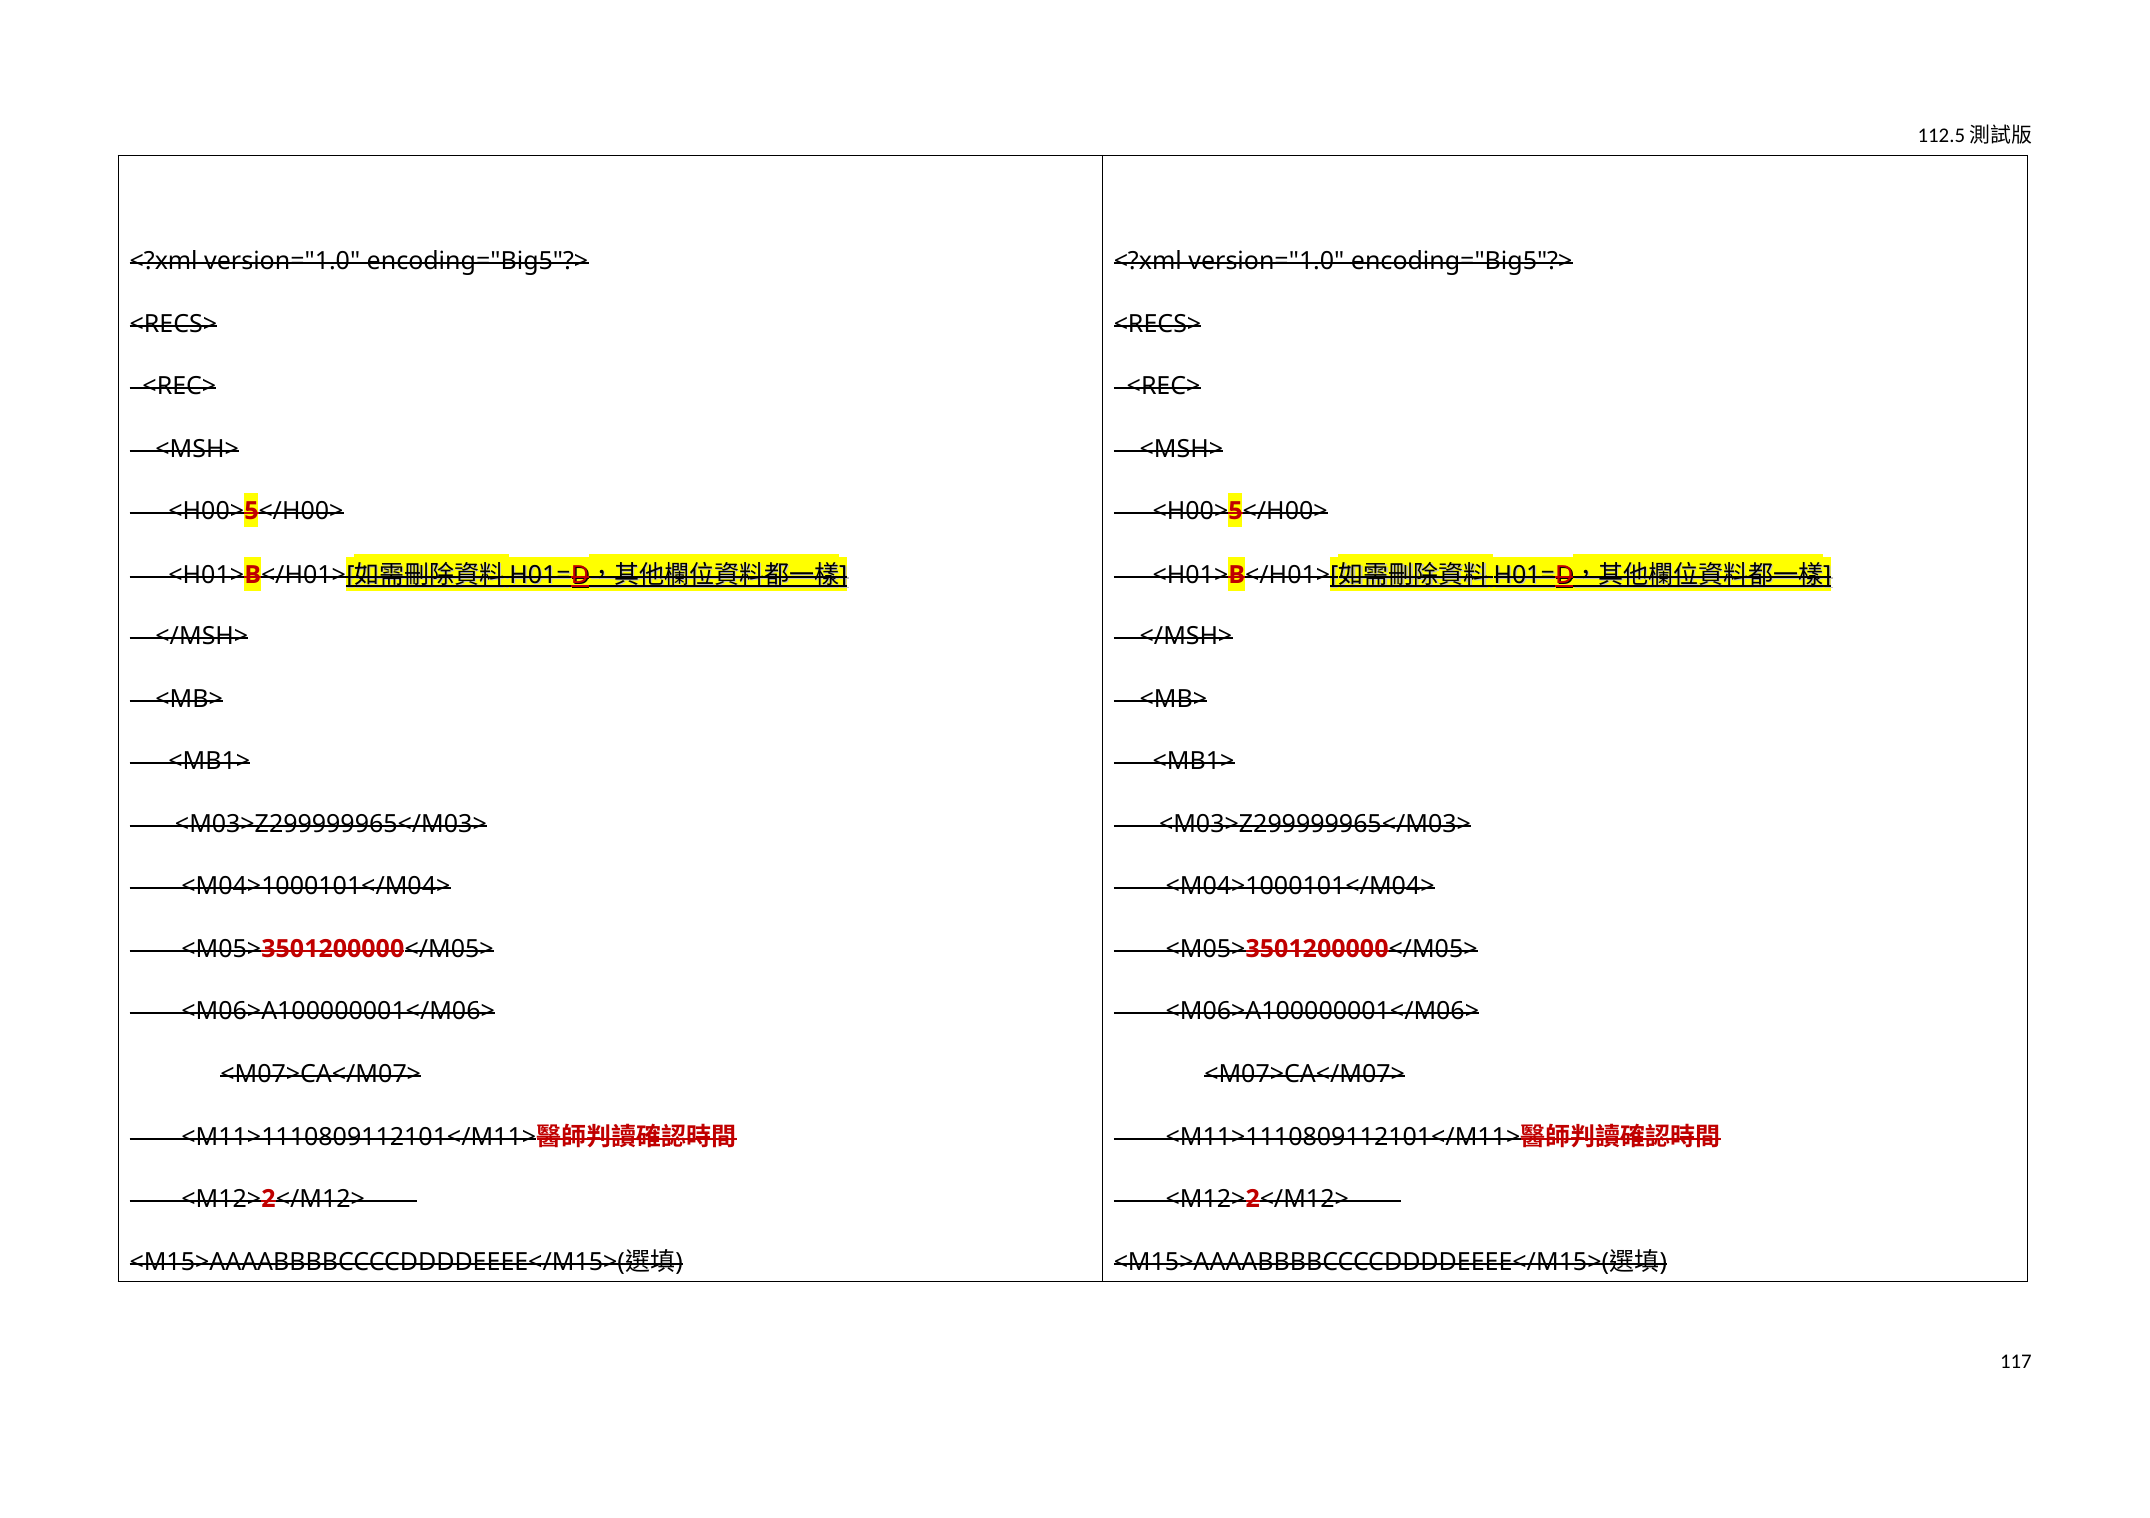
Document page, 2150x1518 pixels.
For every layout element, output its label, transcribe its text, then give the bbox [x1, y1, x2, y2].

table_header <?xml version="1.0" encoding="Big5"?> <RECS> <REC> <MSH> <H00>5</H00> <H01>B</H01>[如需刪除資料H01=D，其他欄位資料都一樣] </MSH> <MB> <MB1> <M03>Z299999965</M03> <M04>1000101</M04> <M05>3501200000</M05> <M06>A100000001</M06> <M07>CA</M07> <M11>1110809112101</M11>醫師判讀確認時間 <M12>2</M12> <M15>AAAABBBBCCCCDDDDEEEE</M15>(選填) [1103, 156, 2027, 1281]
table_header <?xml version="1.0" encoding="Big5"?> <RECS> <REC> <MSH> <H00>5</H00> <H01>B</H01>[如需刪除資料H01=D，其他欄位資料都一樣] </MSH> <MB> <MB1> <M03>Z299999965</M03> <M04>1000101</M04> <M05>3501200000</M05> <M06>A100000001</M06> <M07>CA</M07> <M11>1110809112101</M11>醫師判讀確認時間 <M12>2</M12> <M15>AAAABBBBCCCCDDDDEEEE</M15>(選填) [119, 156, 1102, 1281]
